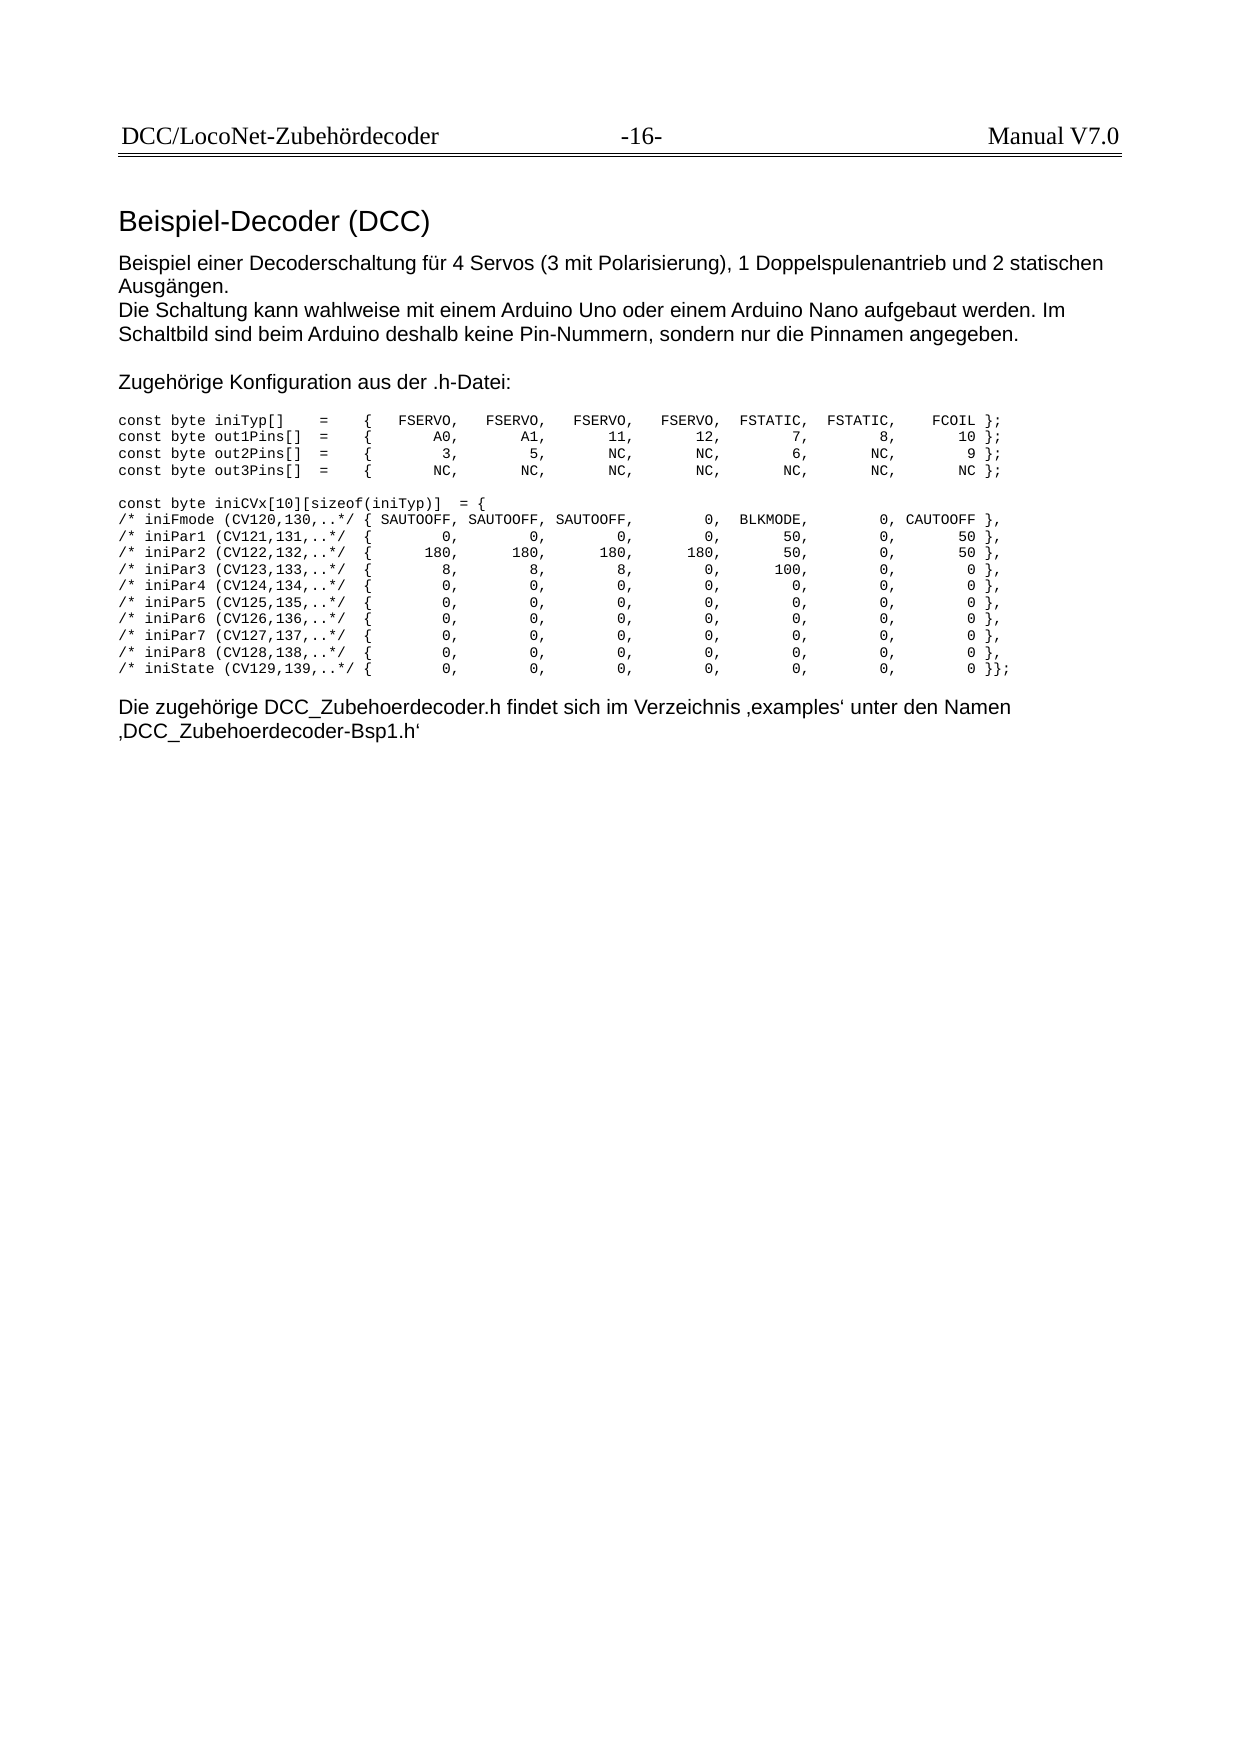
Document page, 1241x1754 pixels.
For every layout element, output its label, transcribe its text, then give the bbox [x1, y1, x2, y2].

title Beispiel-Decoder (DCC) [118, 204, 1122, 238]
text const byte iniTyp[] = { FSERVO, FSERVO, FSERVO, FSERVO, FSTATIC, FSTATIC, FCOIL }; [118, 413, 1122, 429]
text /* iniPar3 (CV123,133,..*/ { 8, 8, 8, 0, 100, 0, 0 }, [118, 562, 1122, 579]
text const byte out3Pins[] = { NC, NC, NC, NC, NC, NC, NC }; [118, 463, 1122, 479]
text Beispiel einer Decoderschaltung für 4 Servos (3 mit Polarisierung), 1 Doppelspulenantrieb und 2 statischen Ausgängen. [118, 250, 1122, 298]
text Die Schaltung kann wahlweise mit einem Arduino Uno oder einem Arduino Nano aufgebaut werden. Im Schaltbild sind beim Arduino deshalb keine Pin-Nummern, sondern nur die Pinnamen angegeben. [118, 298, 1122, 346]
text /* iniPar6 (CV126,136,..*/ { 0, 0, 0, 0, 0, 0, 0 }, [118, 612, 1122, 628]
text const byte out1Pins[] = { A0, A1, 11, 12, 7, 8, 10 }; [118, 429, 1122, 446]
text /* iniPar4 (CV124,134,..*/ { 0, 0, 0, 0, 0, 0, 0 }, [118, 579, 1122, 595]
text const byte out2Pins[] = { 3, 5, NC, NC, 6, NC, 9 }; [118, 446, 1122, 463]
text /* iniPar1 (CV121,131,..*/ { 0, 0, 0, 0, 50, 0, 50 }, [118, 529, 1122, 546]
text /* iniFmode (CV120,130,..*/ { SAUTOOFF, SAUTOOFF, SAUTOOFF, 0, BLKMODE, 0, CAUTOOFF }, [118, 512, 1122, 529]
text Die zugehörige DCC_Zubehoerdecoder.h findet sich im Verzeichnis ‚examples‘ unter den Namen ‚DCC_Zubehoerdecoder-Bsp1.h‘ [118, 694, 1122, 742]
text /* iniPar8 (CV128,138,..*/ { 0, 0, 0, 0, 0, 0, 0 }, [118, 645, 1122, 661]
text /* iniPar2 (CV122,132,..*/ { 180, 180, 180, 180, 50, 0, 50 }, [118, 546, 1122, 562]
text /* iniPar7 (CV127,137,..*/ { 0, 0, 0, 0, 0, 0, 0 }, [118, 628, 1122, 645]
text Zugehörige Konfiguration aus der .h-Datei: [118, 370, 1122, 394]
text /* iniPar5 (CV125,135,..*/ { 0, 0, 0, 0, 0, 0, 0 }, [118, 595, 1122, 612]
text const byte iniCVx[10][sizeof(iniTyp)] = { [118, 496, 1122, 512]
text /* iniState (CV129,139,..*/ { 0, 0, 0, 0, 0, 0, 0 }}; [118, 661, 1122, 678]
